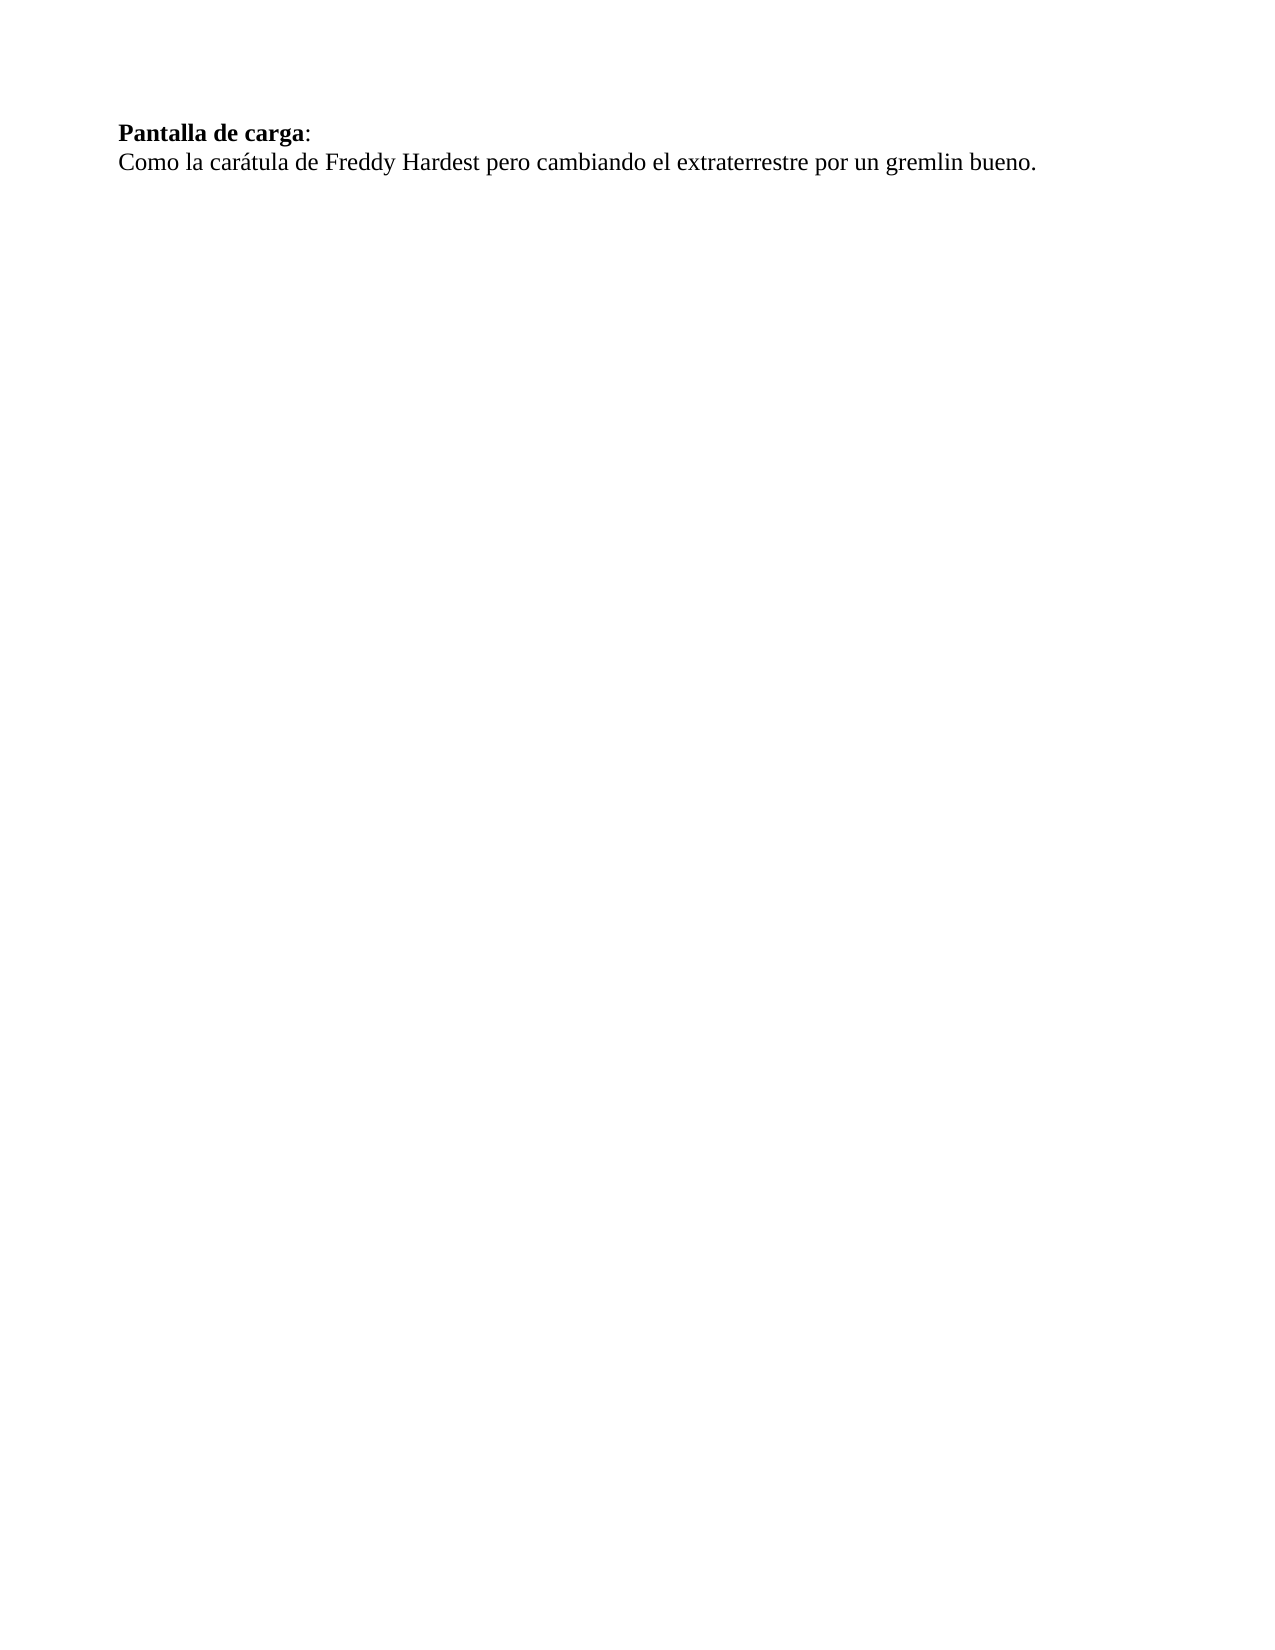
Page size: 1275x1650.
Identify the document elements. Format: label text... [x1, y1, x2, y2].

text Como la carátula de Freddy Hardest pero cambiando el extraterrestre por un gremlin bueno. [118, 147, 1157, 176]
text Pantalla de carga: [118, 118, 1157, 147]
